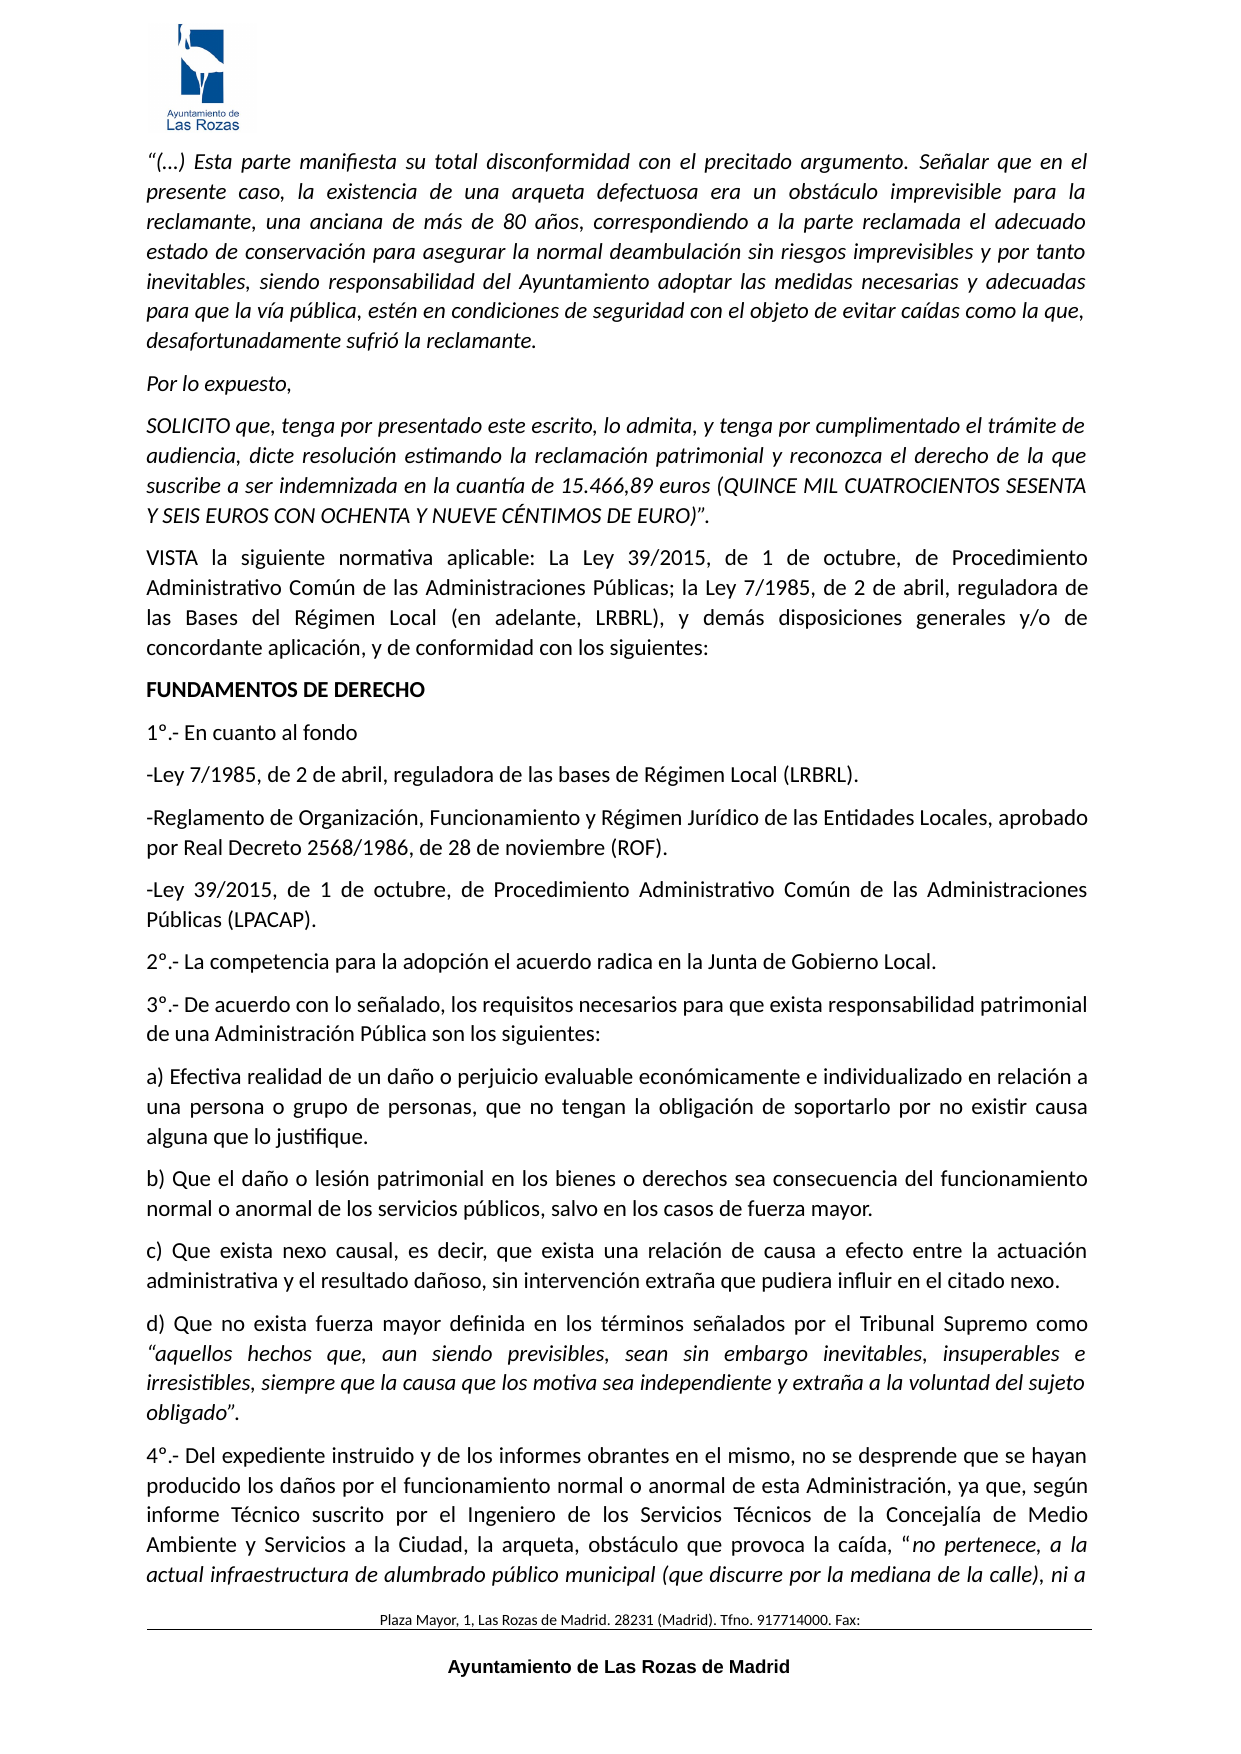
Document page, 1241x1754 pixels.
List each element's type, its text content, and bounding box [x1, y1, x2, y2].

text c) Que exista nexo causal, es decir, que exista una relación de causa a efecto entre la actuación administrativa y el resultado dañoso, sin intervención extraña que pudiera influir en el citado nexo. [146, 1236, 1090, 1294]
text -Ley 7/1985, de 2 de abril, reguladora de las bases de Régimen Local (LRBRL). [146, 760, 1090, 788]
text 2º.- La competencia para la adopción el acuerdo radica en la Junta de Gobierno Local. [146, 947, 1090, 975]
text a) Efectiva realidad de un daño o perjuicio evaluable económicamente e individualizado en relación a una persona o grupo de personas, que no tengan la obligación de soportarlo por no existir causa alguna que lo justifique. [146, 1062, 1090, 1150]
text VISTA la siguiente normativa aplicable: La Ley 39/2015, de 1 de octubre, de Procedimiento Administrativo Común de las Administraciones Públicas; la Ley 7/1985, de 2 de abril, reguladora de las Bases del Régimen Local (en adelante, LRBRL), y demás disposiciones generales y/o de concordante aplicación, y de conformidad con los siguientes: [146, 543, 1090, 661]
text 1º.- En cuanto al fondo [146, 718, 1090, 746]
text d) Que no exista fuerza mayor definida en los términos señalados por el Tribunal Supremo como “aquellos hechos que, aun siendo previsibles, sean sin embargo inevitables, insuperables e irresistibles, siempre que la causa que los motiva sea independiente y extraña a la voluntad del sujeto obligado”. [146, 1309, 1090, 1426]
text -Reglamento de Organización, Funcionamiento y Régimen Jurídico de las Entidades Locales, aprobado por Real Decreto 2568/1986, de 28 de noviembre (ROF). [146, 803, 1090, 861]
text b) Que el daño o lesión patrimonial en los bienes o derechos sea consecuencia del funcionamiento normal o anormal de los servicios públicos, salvo en los casos de fuerza mayor. [146, 1164, 1090, 1222]
text Por lo expuesto, [146, 369, 1090, 397]
text FUNDAMENTOS DE DERECHO [146, 676, 1090, 703]
text SOLICITO que, tenga por presentado este escrito, lo admita, y tenga por cumplimentado el trámite de audiencia, dicte resolución estimando la reclamación patrimonial y reconozca el derecho de la que suscribe a ser indemnizada en la cuantía de 15.466,89 euros (QUINCE MIL CUATROCIENTOS SESENTA Y SEIS EUROS CON OCHENTA Y NUEVE CÉNTIMOS DE EURO)”. [146, 411, 1090, 529]
text 4º.- Del expediente instruido y de los informes obrantes en el mismo, no se desprende que se hayan producido los daños por el funcionamiento normal o anormal de esta Administración, ya que, según informe Técnico suscrito por el Ingeniero de los Servicios Técnicos de la Concejalía de Medio Ambiente y Servicios a la Ciudad, la arqueta, obstáculo que provoca la caída, “no pertenece, a la actual infraestructura de alumbrado público municipal (que discurre por la mediana de la calle), ni a [146, 1441, 1090, 1588]
text 3º.- De acuerdo con lo señalado, los requisitos necesarios para que exista responsabilidad patrimonial de una Administración Pública son los siguientes: [146, 990, 1090, 1048]
text “(…) Esta parte manifiesta su total disconformidad con el precitado argumento. Señalar que en el presente caso, la existencia de una arqueta defectuosa era un obstáculo imprevisible para la reclamante, una anciana de más de 80 años, correspondiendo a la parte reclamada el adecuado estado de conservación para asegurar la normal deambulación sin riesgos imprevisibles y por tanto inevitables, siendo responsabilidad del Ayuntamiento adoptar las medidas necesarias y adecuadas para que la vía pública, estén en condiciones de seguridad con el objeto de evitar caídas como la que, desafortunadamente sufrió la reclamante. [146, 147, 1090, 354]
text -Ley 39/2015, de 1 de octubre, de Procedimiento Administrativo Común de las Administraciones Públicas (LPACAP). [146, 875, 1090, 933]
